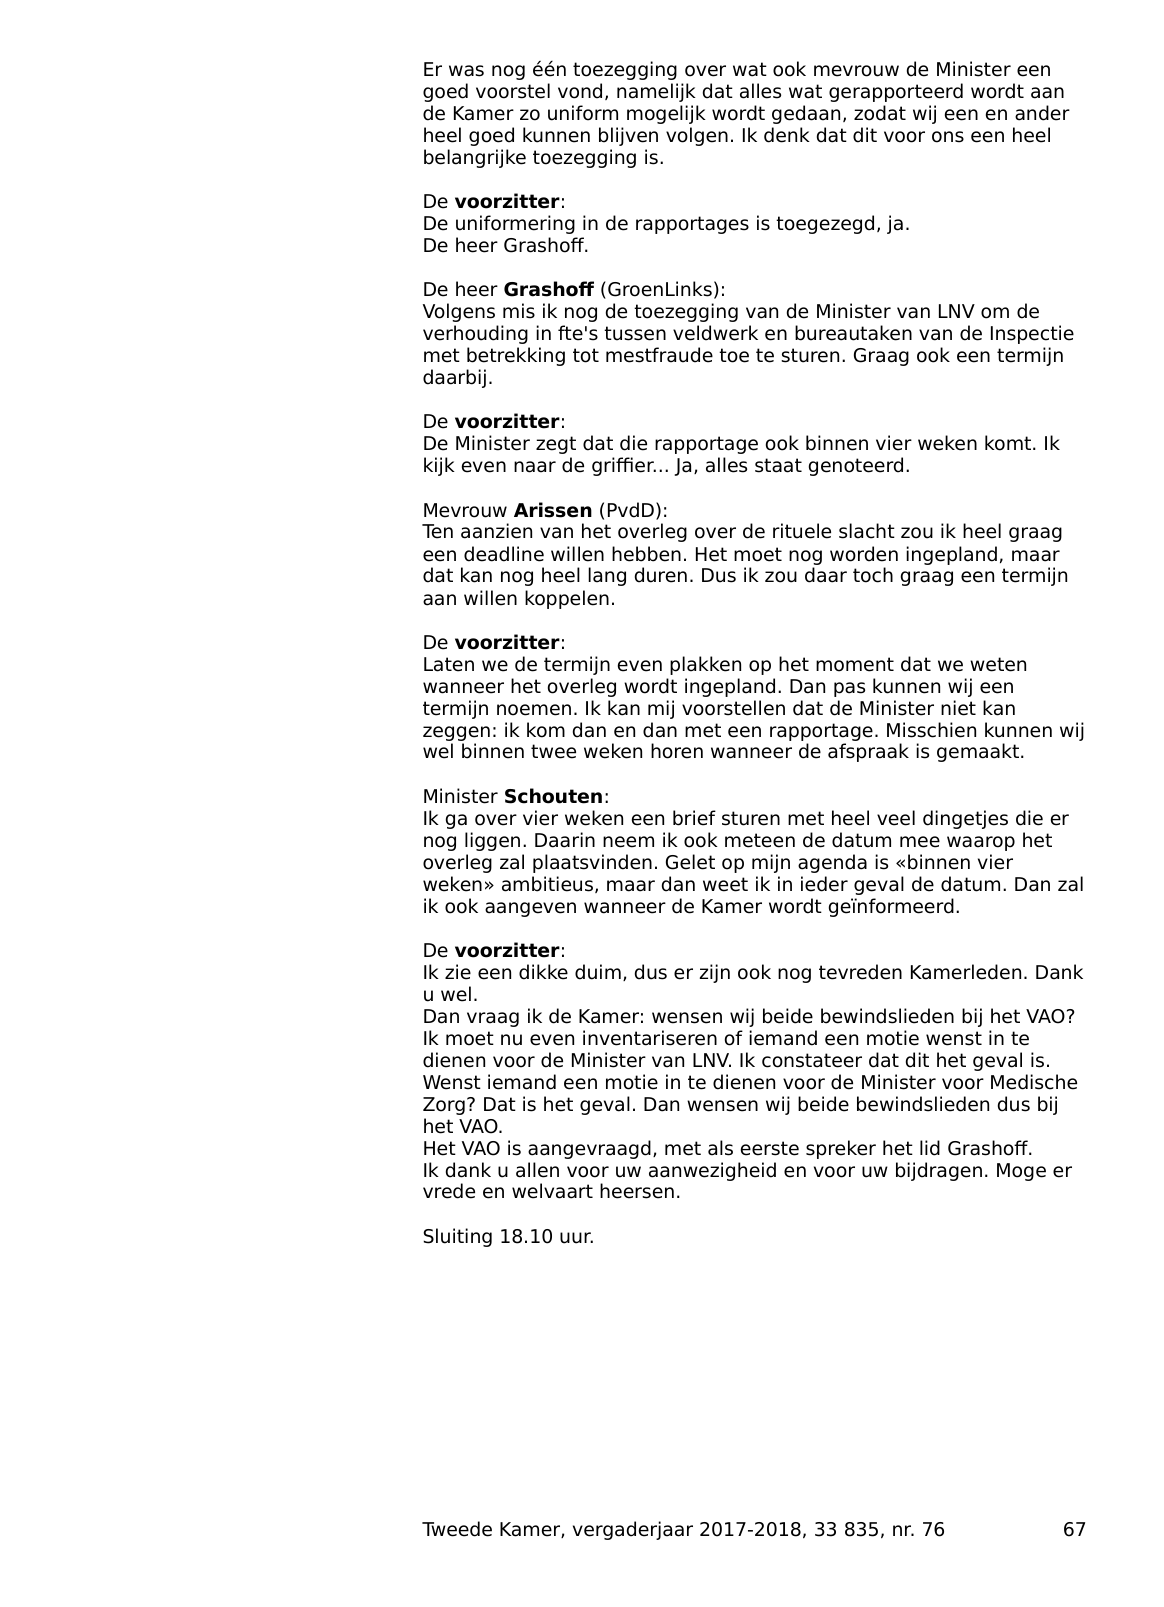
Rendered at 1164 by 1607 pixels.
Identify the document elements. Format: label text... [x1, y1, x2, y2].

text Sluiting 18.10 uur. [422, 1226, 1087, 1248]
text Ik ga over vier weken een brief sturen met heel veel dingetjes die er nog liggen. Daarin neem ik ook meteen de datum mee waarop het overleg zal plaatsvinden. Gelet op mijn agenda is «binnen vier weken» ambitieus, maar dan weet ik in ieder geval de datum. Dan zal ik ook aangeven wanneer de Kamer wordt geïnformeerd. [422, 808, 1087, 917]
text Het VAO is aangevraagd, met als eerste spreker het lid Grashoff. [422, 1137, 1087, 1159]
text Minister Schouten: [422, 786, 1087, 808]
text De voorzitter: [422, 632, 1087, 653]
text De heer Grashoff (GroenLinks): [422, 279, 1087, 301]
text Ten aanzien van het overleg over de rituele slacht zou ik heel graag een deadline willen hebben. Het moet nog worden ingepland, maar dat kan nog heel lang duren. Dus ik zou daar toch graag een termijn aan willen koppelen. [422, 521, 1087, 609]
text De Minister zegt dat die rapportage ook binnen vier weken komt. Ik kijk even naar de griffier... Ja, alles staat genoteerd. [422, 433, 1087, 477]
text Volgens mis ik nog de toezegging van de Minister van LNV om de verhouding in fte's tussen veldwerk en bureautaken van de Inspectie met betrekking tot mestfraude toe te sturen. Graag ook een termijn daarbij. [422, 301, 1087, 389]
text Dan vraag ik de Kamer: wensen wij beide bewindslieden bij het VAO? Ik moet nu even inventariseren of iemand een motie wenst in te dienen voor de Minister van LNV. Ik constateer dat dit het geval is. Wenst iemand een motie in te dienen voor de Minister voor Medische Zorg? Dat is het geval. Dan wensen wij beide bewindslieden dus bij het VAO. [422, 1006, 1087, 1137]
text De voorzitter: [422, 411, 1087, 433]
text Mevrouw Arissen (PvdD): [422, 499, 1087, 521]
text Er was nog één toezegging over wat ook mevrouw de Minister een goed voorstel vond, namelijk dat alles wat gerapporteerd wordt aan de Kamer zo uniform mogelijk wordt gedaan, zodat wij een en ander heel goed kunnen blijven volgen. Ik denk dat dit voor ons een heel belangrijke toezegging is. [422, 59, 1087, 169]
text De heer Grashoff. [422, 235, 1087, 257]
text Ik dank u allen voor uw aanwezigheid en voor uw bijdragen. Moge er vrede en welvaart heersen. [422, 1159, 1087, 1203]
text De voorzitter: [422, 191, 1087, 213]
text Laten we de termijn even plakken op het moment dat we weten wanneer het overleg wordt ingepland. Dan pas kunnen wij een termijn noemen. Ik kan mij voorstellen dat de Minister niet kan zeggen: ik kom dan en dan met een rapportage. Misschien kunnen wij wel binnen twee weken horen wanneer de afspraak is gemaakt. [422, 653, 1087, 763]
text Ik zie een dikke duim, dus er zijn ook nog tevreden Kamerleden. Dank u wel. [422, 962, 1087, 1006]
text De voorzitter: [422, 940, 1087, 962]
text De uniformering in de rapportages is toegezegd, ja. [422, 213, 1087, 235]
